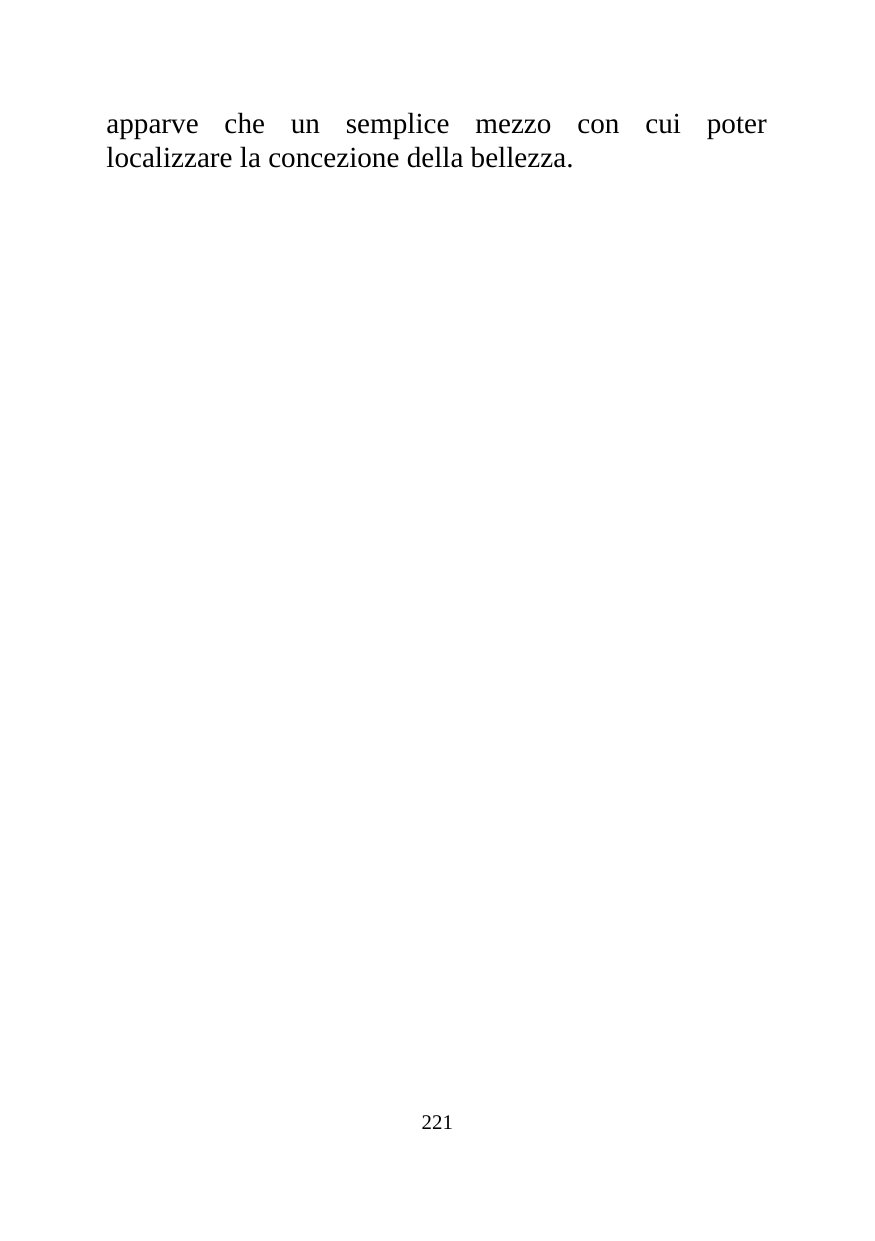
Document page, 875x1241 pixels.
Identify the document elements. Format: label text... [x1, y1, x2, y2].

text apparve che un semplice mezzo con cui poter localizzare la concezione della bellezza. [106, 106, 768, 173]
